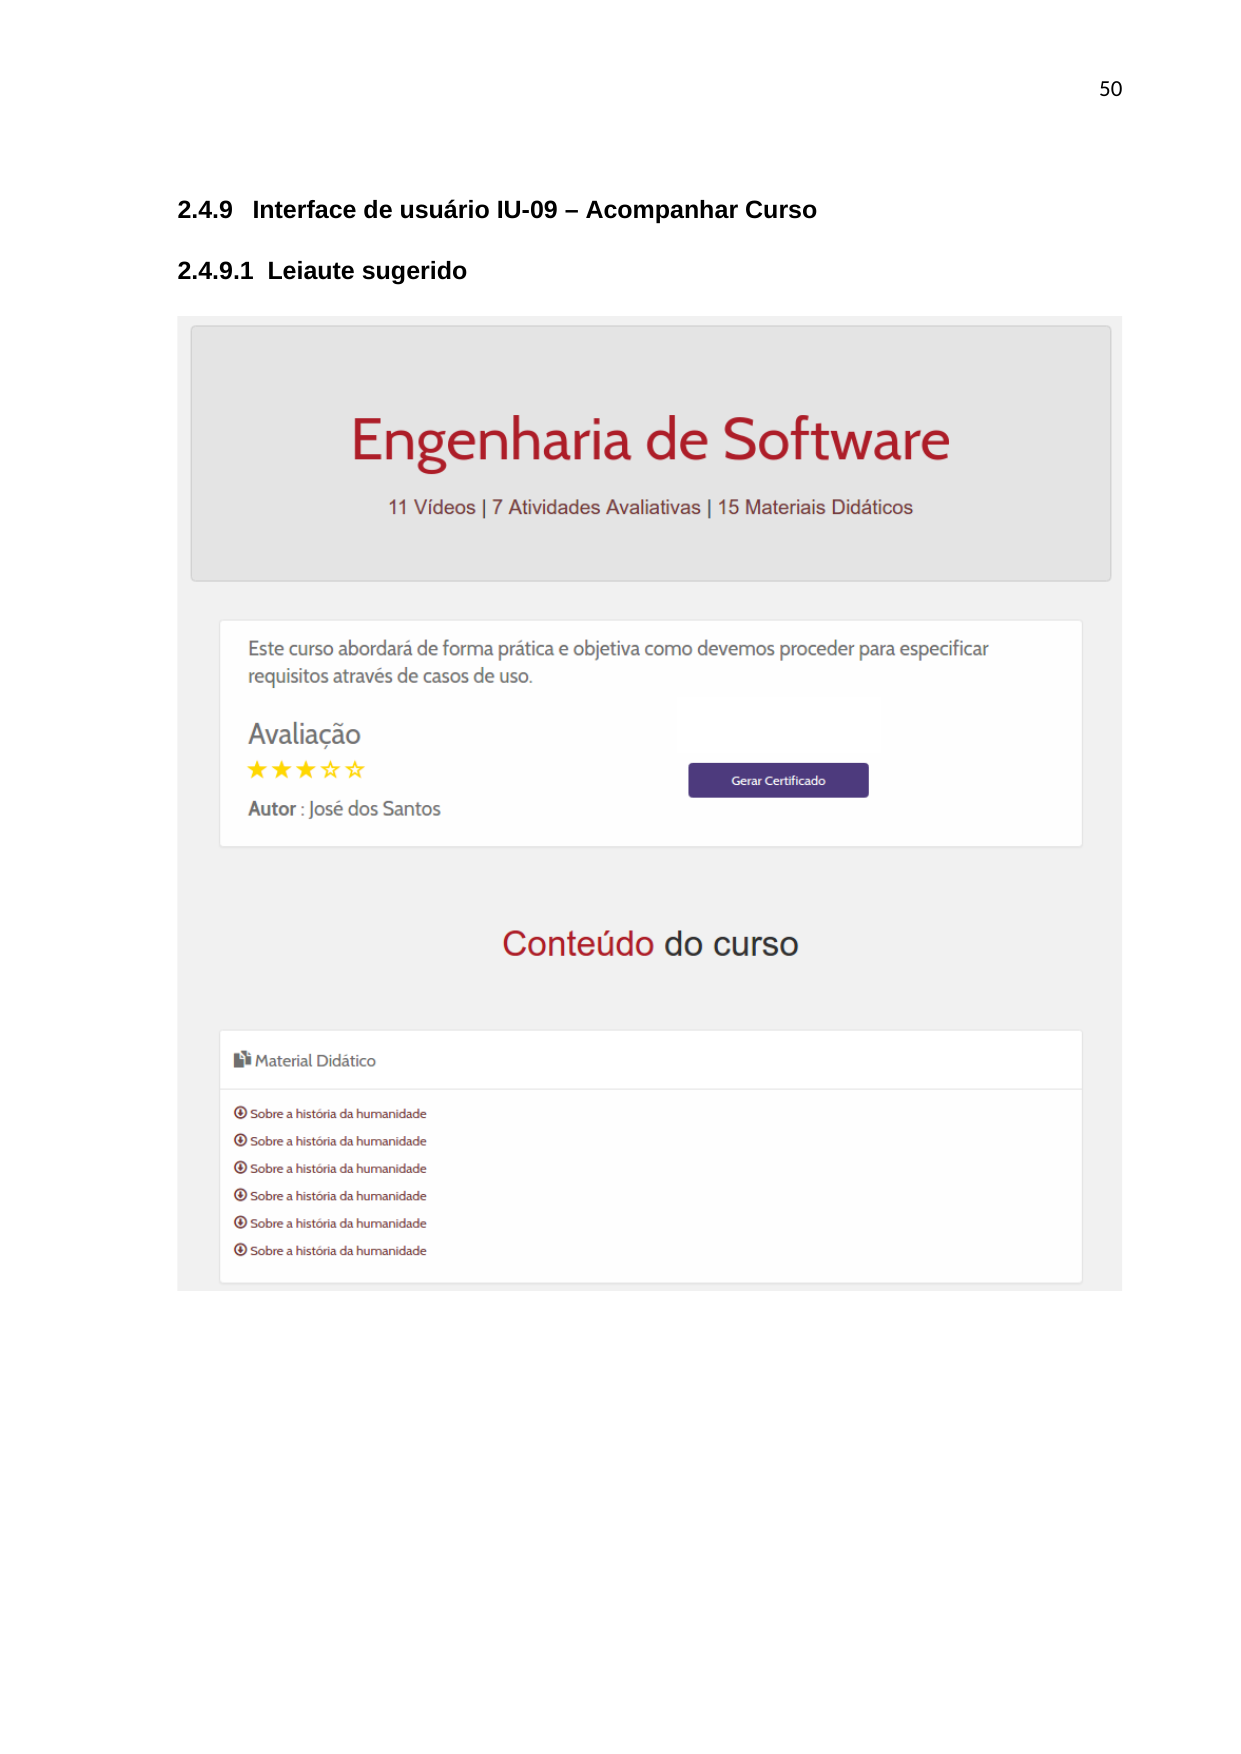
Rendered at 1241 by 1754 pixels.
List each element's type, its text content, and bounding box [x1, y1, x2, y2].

subtitle Interface de usuário IU-09 – Acompanhar Curso [177, 195, 1122, 224]
subtitle Leiaute sugerido [177, 256, 1122, 284]
picture [177, 316, 1123, 1291]
